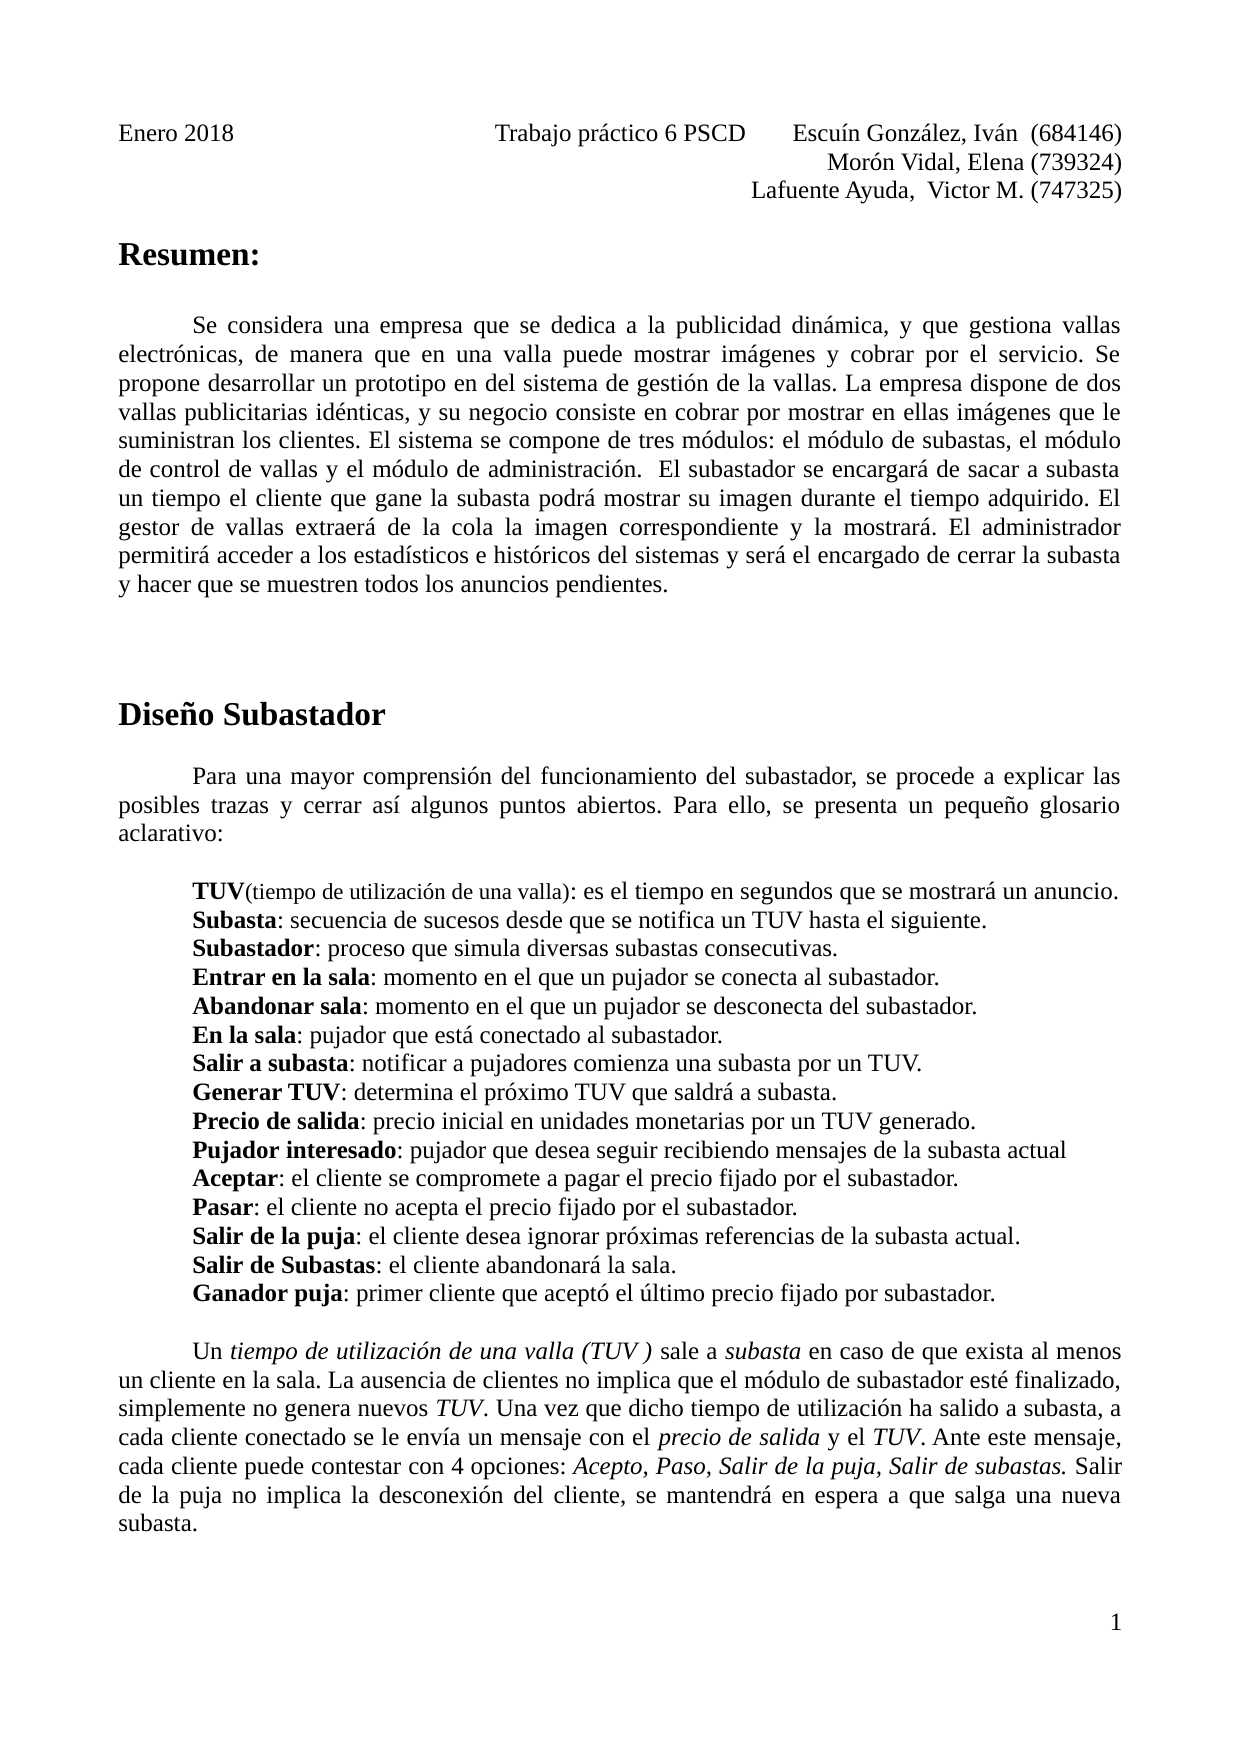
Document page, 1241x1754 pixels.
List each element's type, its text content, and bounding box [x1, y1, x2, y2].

text Precio de salida: precio inicial en unidades monetarias por un TUV generado. [118, 1106, 1122, 1135]
text Subasta: secuencia de sucesos desde que se notifica un TUV hasta el siguiente. [118, 905, 1122, 933]
text En la sala: pujador que está conectado al subastador. [118, 1020, 1122, 1048]
text Pasar: el cliente no acepta el precio fijado por el subastador. [118, 1192, 1122, 1221]
text Aceptar: el cliente se compromete a pagar el precio fijado por el subastador. [118, 1163, 1122, 1192]
text TUV(tiempo de utilización de una valla): es el tiempo en segundos que se mostrará un anuncio. [118, 876, 1122, 905]
text Se considera una empresa que se dedica a la publicidad dinámica, y que gestiona vallas electrónicas, de manera que en una valla puede mostrar imágenes y cobrar por el servicio. Se propone desarrollar un prototipo en del sistema de gestión de la vallas. La empresa dispone de dos vallas publicitarias idénticas, y su negocio consiste en cobrar por mostrar en ellas imágenes que le suministran los clientes. El sistema se compone de tres módulos: el módulo de subastas, el módulo de control de vallas y el módulo de administración. El subastador se encargará de sacar a subasta un tiempo el cliente que gane la subasta podrá mostrar su imagen durante el tiempo adquirido. El gestor de vallas extraerá de la cola la imagen correspondiente y la mostrará. El administrador permitirá acceder a los estadísticos e históricos del sistemas y será el encargado de cerrar la subasta y hacer que se muestren todos los anuncios pendientes. [118, 311, 1122, 598]
text Un tiempo de utilización de una valla (TUV ) sale a subasta en caso de que exista al menos un cliente en la sala. La ausencia de clientes no implica que el módulo de subastador esté finalizado, simplemente no genera nuevos TUV. Una vez que dicho tiempo de utilización ha salido a subasta, a cada cliente conectado se le envía un mensaje con el precio de salida y el TUV. Ante este mensaje, cada cliente puede contestar con 4 opciones: Acepto, Paso, Salir de la puja, Salir de subastas. Salir de la puja no implica la desconexión del cliente, se mantendrá en espera a que salga una nueva subasta. [118, 1336, 1122, 1537]
text Entrar en la sala: momento en el que un pujador se conecta al subastador. [118, 962, 1122, 991]
text Resumen: [118, 234, 1122, 272]
text Generar TUV: determina el próximo TUV que saldrá a subasta. [118, 1077, 1122, 1106]
text Ganador puja: primer cliente que aceptó el último precio fijado por subastador. [118, 1278, 1122, 1307]
text Para una mayor comprensión del funcionamiento del subastador, se procede a explicar las posibles trazas y cerrar así algunos puntos abiertos. Para ello, se presenta un pequeño glosario aclarativo: [118, 761, 1122, 847]
text Salir a subasta: notificar a pujadores comienza una subasta por un TUV. [118, 1048, 1122, 1077]
text Salir de Subastas: el cliente abandonará la sala. [118, 1250, 1122, 1278]
text Diseño Subastador [118, 694, 1122, 732]
text Subastador: proceso que simula diversas subastas consecutivas. [118, 933, 1122, 962]
text Salir de la puja: el cliente desea ignorar próximas referencias de la subasta actual. [118, 1221, 1122, 1250]
text Abandonar sala: momento en el que un pujador se desconecta del subastador. [118, 991, 1122, 1020]
text Pujador interesado: pujador que desea seguir recibiendo mensajes de la subasta actual [118, 1135, 1122, 1163]
